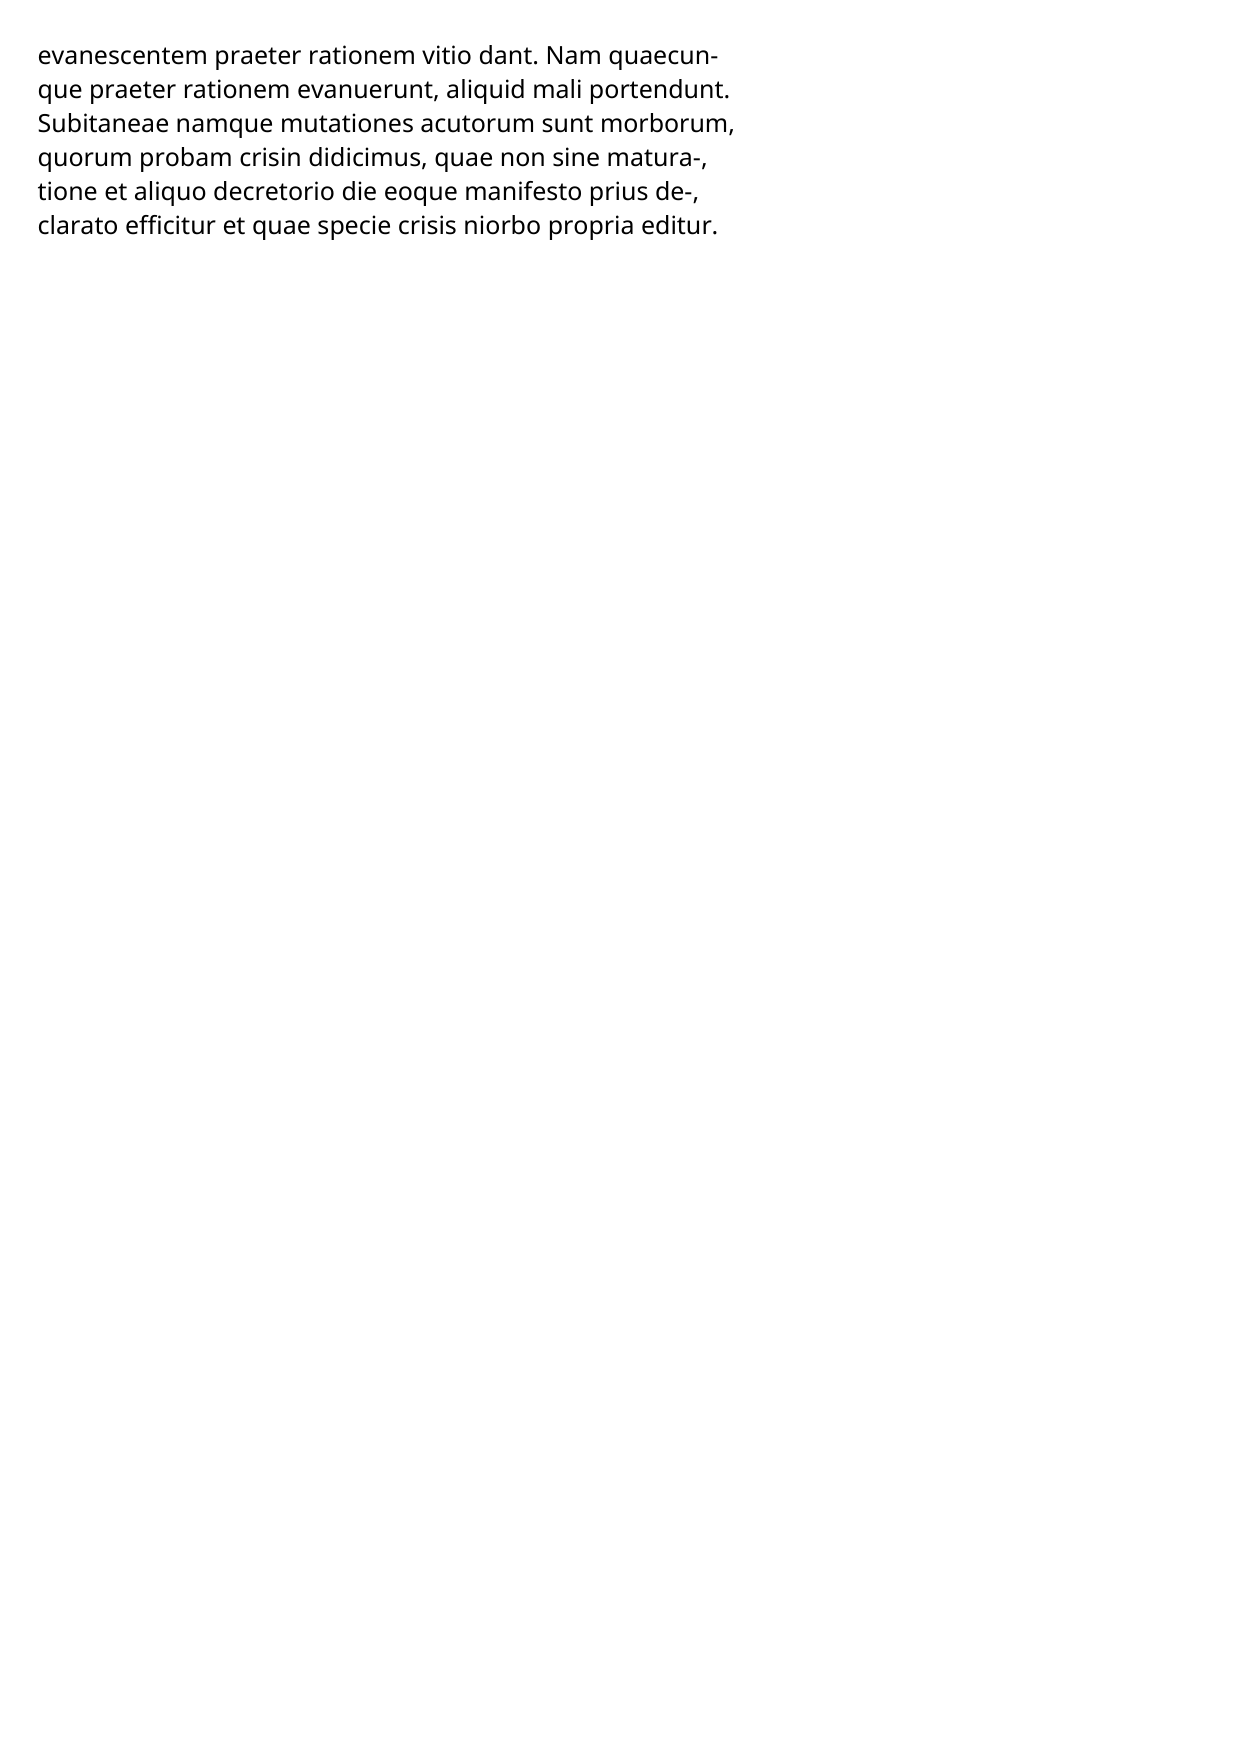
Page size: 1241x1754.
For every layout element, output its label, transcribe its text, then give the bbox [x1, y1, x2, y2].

text evanescentem praeter rationem vitio dant. Nam quaecun- que praeter rationem evanuerunt, aliquid mali portendunt. Subitaneae namque mutationes acutorum sunt morborum, quorum probam crisin didicimus, quae non sine matura-, tione et aliquo decretorio die eoque manifesto prius de-, clarato efficitur et quae specie crisis niorbo propria editur. [37, 37, 1203, 242]
